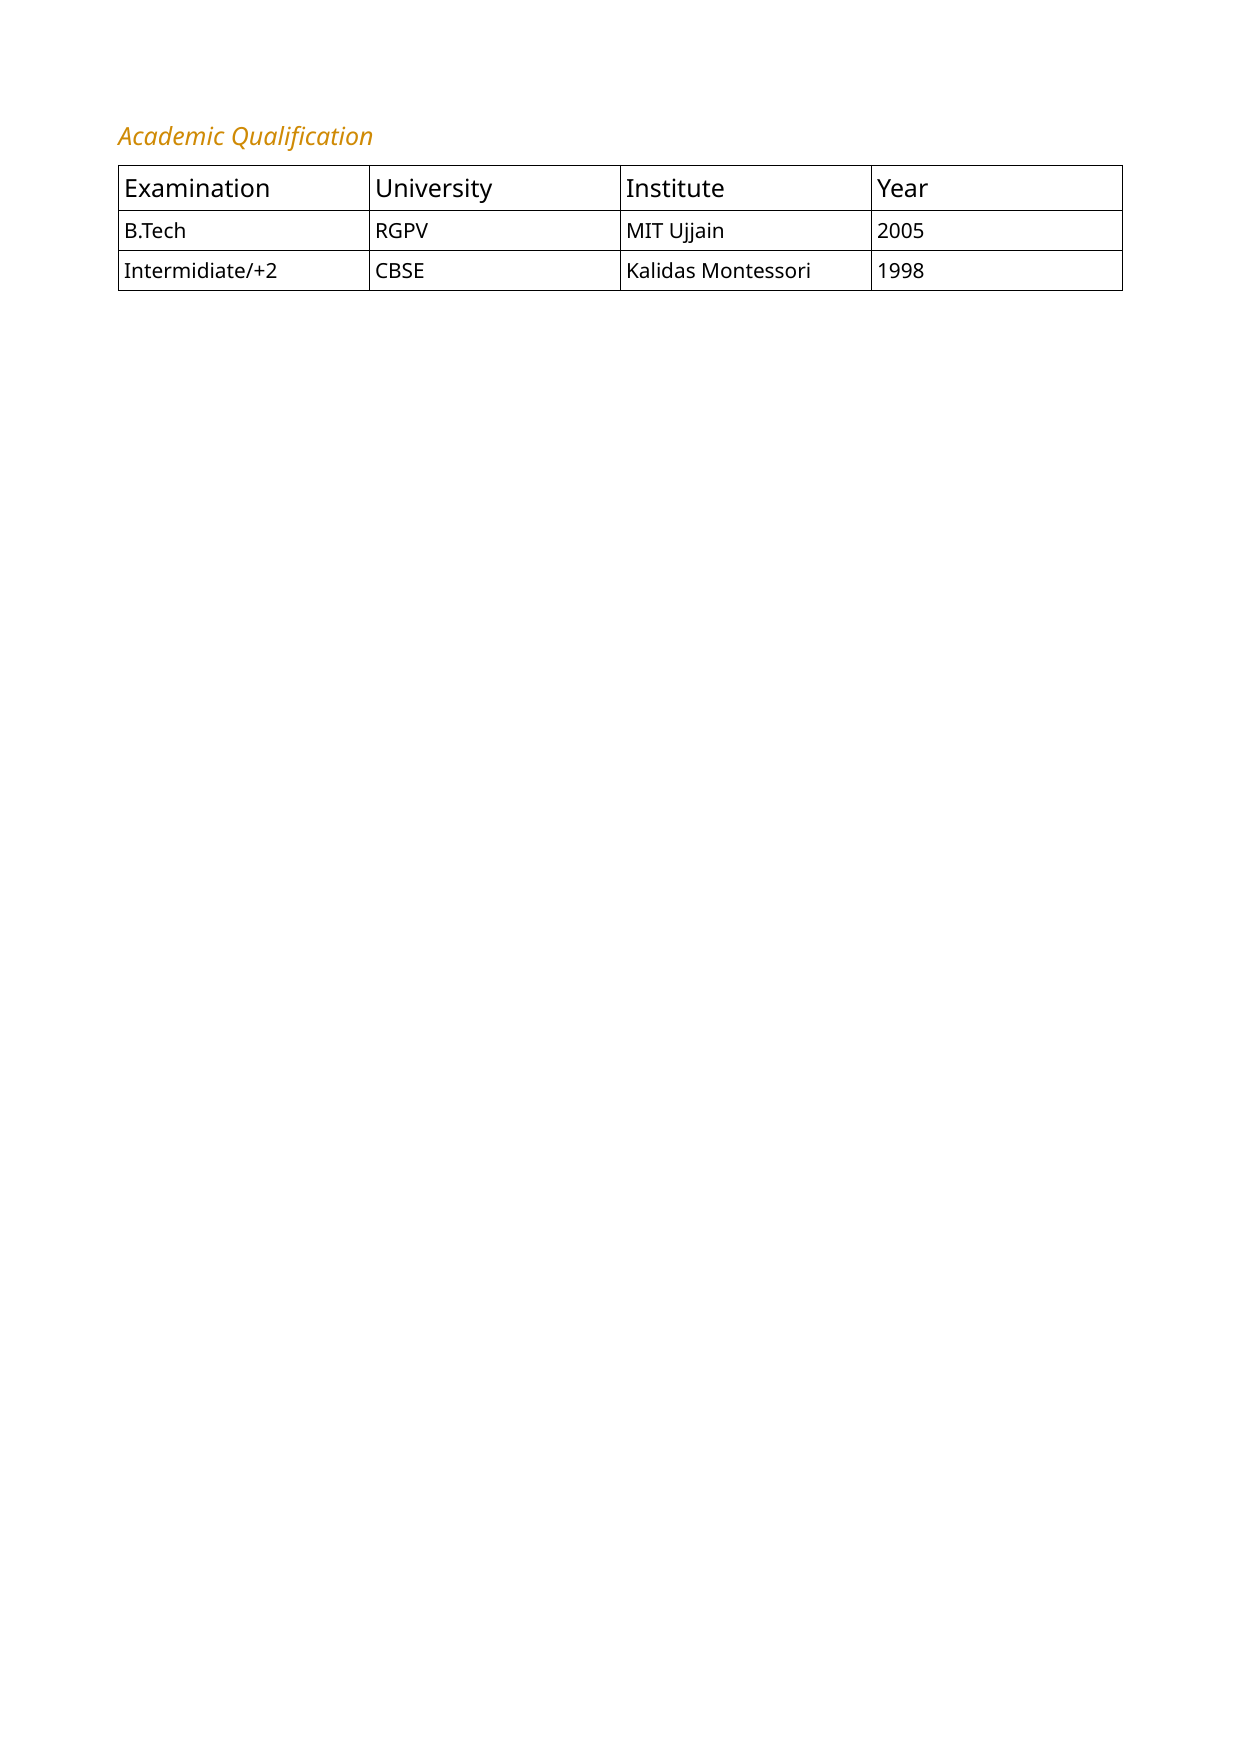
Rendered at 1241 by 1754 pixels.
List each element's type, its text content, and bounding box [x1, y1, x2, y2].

table_cell 1998 [872, 251, 1122, 290]
table_cell RGPV [370, 211, 620, 250]
table_header Examination [119, 166, 369, 210]
table_header Institute [621, 166, 871, 210]
table_cell Kalidas Montessori [621, 251, 871, 290]
table_header University [370, 166, 620, 210]
table_cell Intermidiate/+2 [119, 251, 369, 290]
table_cell B.Tech [119, 211, 369, 250]
table_cell 2005 [872, 211, 1122, 250]
subtitle Academic Qualification [118, 118, 1122, 152]
table_cell CBSE [370, 251, 620, 290]
table_header Year [872, 166, 1122, 210]
table_cell MIT Ujjain [621, 211, 871, 250]
